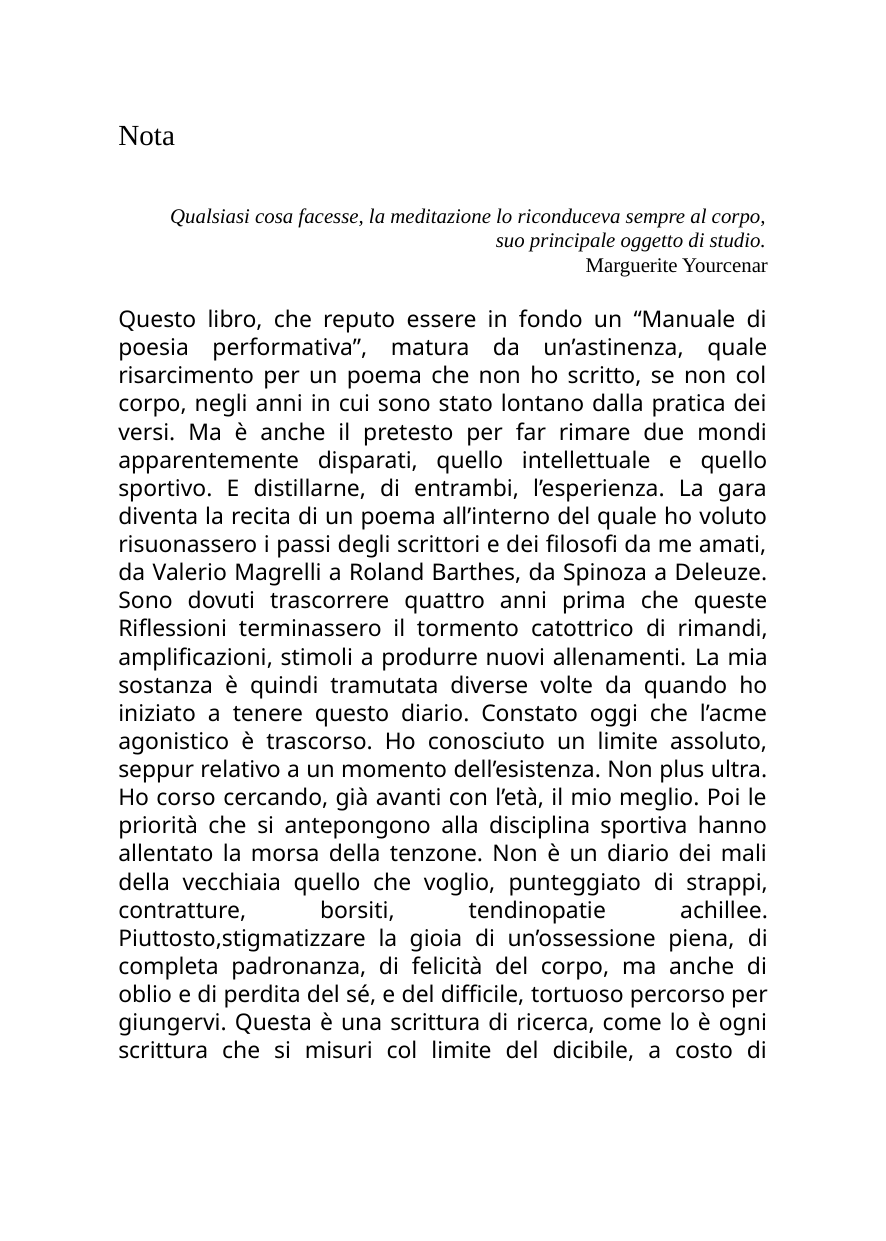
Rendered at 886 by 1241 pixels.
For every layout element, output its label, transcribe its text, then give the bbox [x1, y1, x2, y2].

subtitle Nota [118, 118, 768, 152]
text suo principale oggetto di studio. [118, 228, 768, 252]
text Questo libro, che reputo essere in fondo un “Manuale di poesia performativa”, matura da un’astinenza, quale risarcimento per un poema che non ho scritto, se non col corpo, negli anni in cui sono stato lontano dalla pratica dei versi. Ma è anche il pretesto per far rimare due mondi apparentemente disparati, quello intellettuale e quello sportivo. E distillarne, di entrambi, l’esperienza. La gara diventa la recita di un poema all’interno del quale ho voluto risuonassero i passi degli scrittori e dei filosofi da me amati, da Valerio Magrelli a Roland Barthes, da Spinoza a Deleuze. Sono dovuti trascorrere quattro anni prima che queste Riflessioni terminassero il tormento catottrico di rimandi, amplificazioni, stimoli a produrre nuovi allenamenti. La mia sostanza è quindi tramutata diverse volte da quando ho iniziato a tenere questo diario. Constato oggi che l’acme agonistico è trascorso. Ho conosciuto un limite assoluto, seppur relativo a un momento dell’esistenza. Non plus ultra. Ho corso cercando, già avanti con l’età, il mio meglio. Poi le priorità che si antepongono alla disciplina sportiva hanno allentato la morsa della tenzone. Non è un diario dei mali della vecchiaia quello che voglio, punteggiato di strappi, contratture, borsiti, tendinopatie achillee. Piuttosto,stigmatizzare la gioia di un’ossessione piena, di completa padronanza, di felicità del corpo, ma anche di oblio e di perdita del sé, e del difficile, tortuoso percorso per giungervi. Questa è una scrittura di ricerca, come lo è ogni scrittura che si misuri col limite del dicibile, a costo di [118, 303, 768, 1065]
text Marguerite Yourcenar [118, 252, 768, 277]
text Qualsiasi cosa facesse, la meditazione lo riconduceva sempre al corpo, [118, 204, 768, 228]
